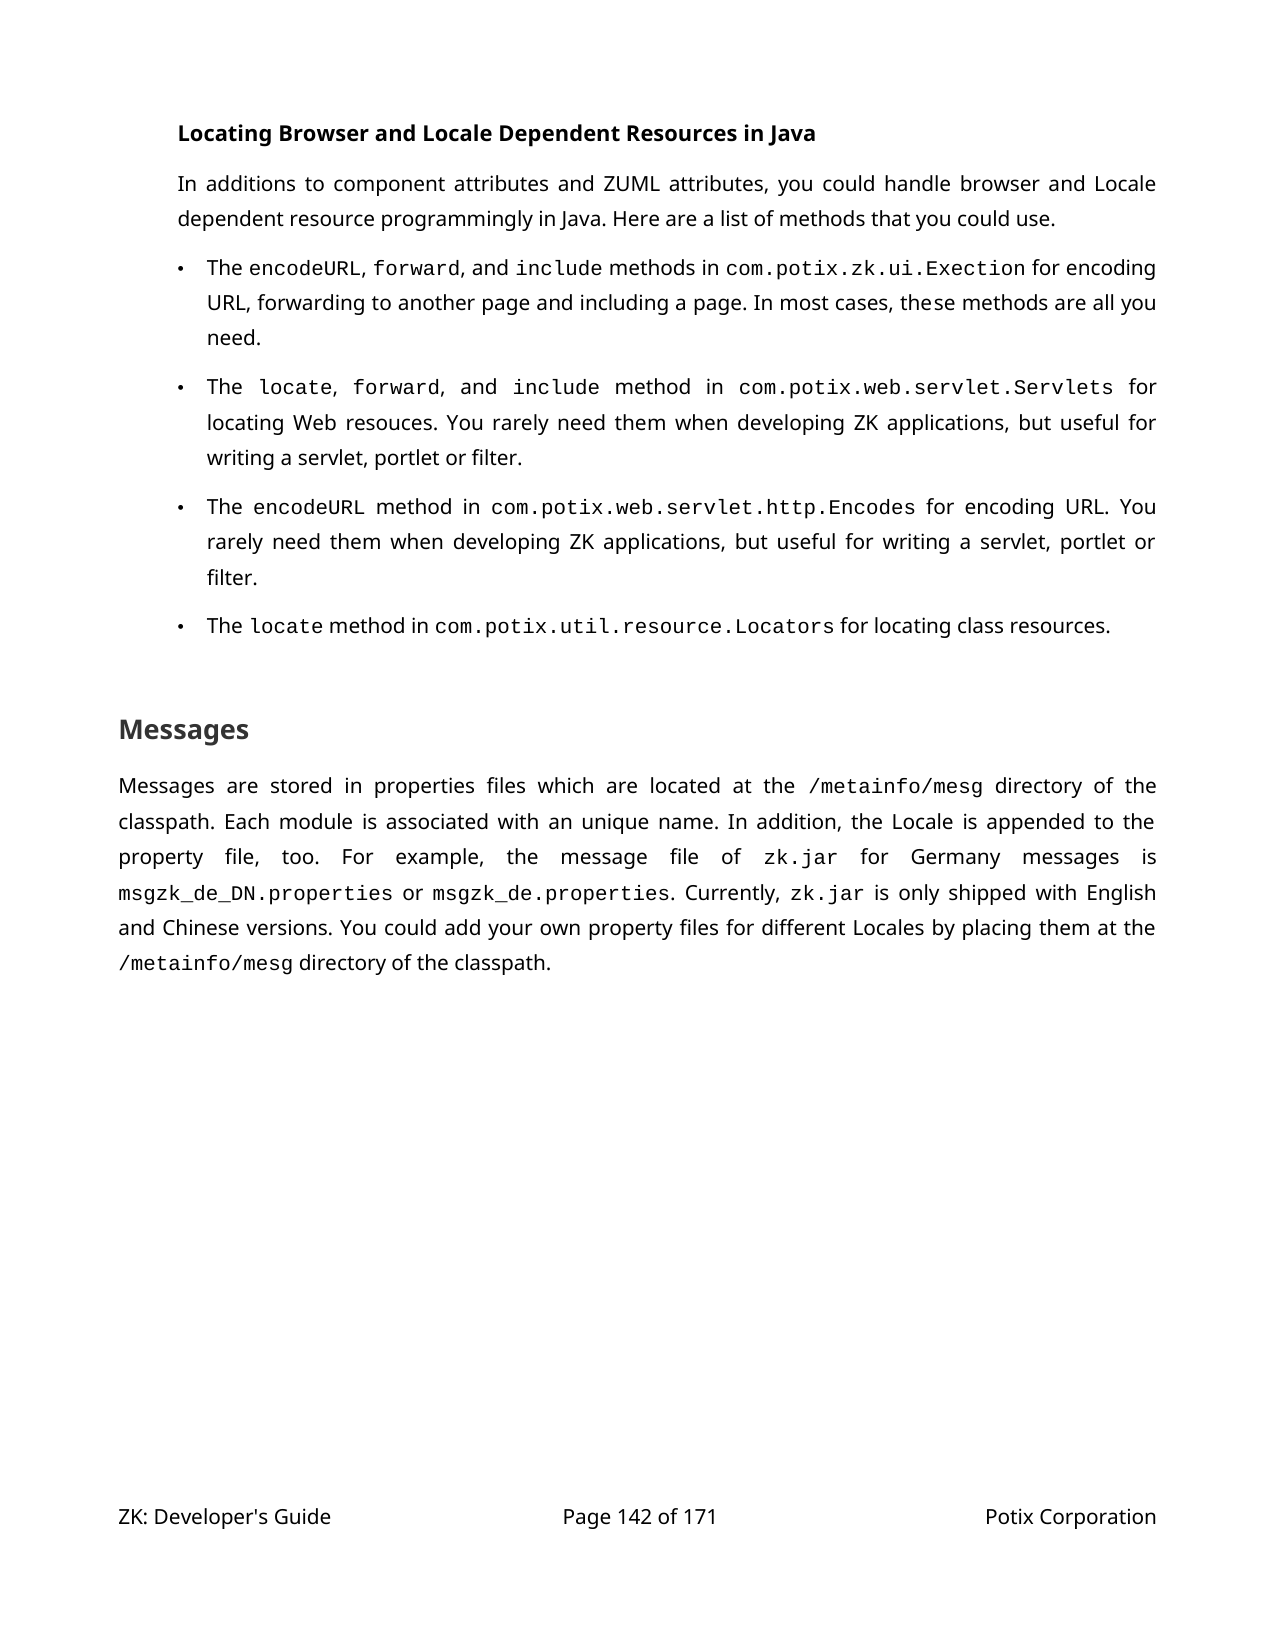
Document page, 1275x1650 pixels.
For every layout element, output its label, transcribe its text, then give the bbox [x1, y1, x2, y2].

text Messages are stored in properties files which are located at the /metainfo/mesg directory of the classpath. Each module is associated with an unique name. In addition, the Locale is appended to the property file, too. For example, the message file of zk.jar for Germany messages is msgzk_de_DN.properties or msgzk_de.properties. Currently, zk.jar is only shipped with English and Chinese versions. You could add your own property files for different Locales by placing them at the /metainfo/mesg directory of the classpath. [118, 771, 1157, 977]
list The encodeURL, forward, and include methods in com.potix.zk.ui.Exection for encoding URL, forwarding to another page and including a page. In most cases, these methods are all you need. [177, 253, 1157, 352]
subtitle Messages [118, 711, 1157, 748]
list The locate method in com.potix.util.resource.Locators for locating class resources. [177, 612, 1157, 640]
text In additions to component attributes and ZUML attributes, you could handle browser and Locale dependent resource programmingly in Java. Here are a list of methods that you could use. [177, 169, 1157, 232]
list The encodeURL method in com.potix.web.servlet.http.Encodes for encoding URL. You rarely need them when developing ZK applications, but useful for writing a servlet, portlet or filter. [177, 492, 1157, 591]
list The locate, forward, and include method in com.potix.web.servlet.Servlets for locating Web resouces. You rarely need them when developing ZK applications, but useful for writing a servlet, portlet or filter. [177, 372, 1157, 471]
subtitle Locating Browser and Locale Dependent Resources in Java [177, 118, 1157, 148]
